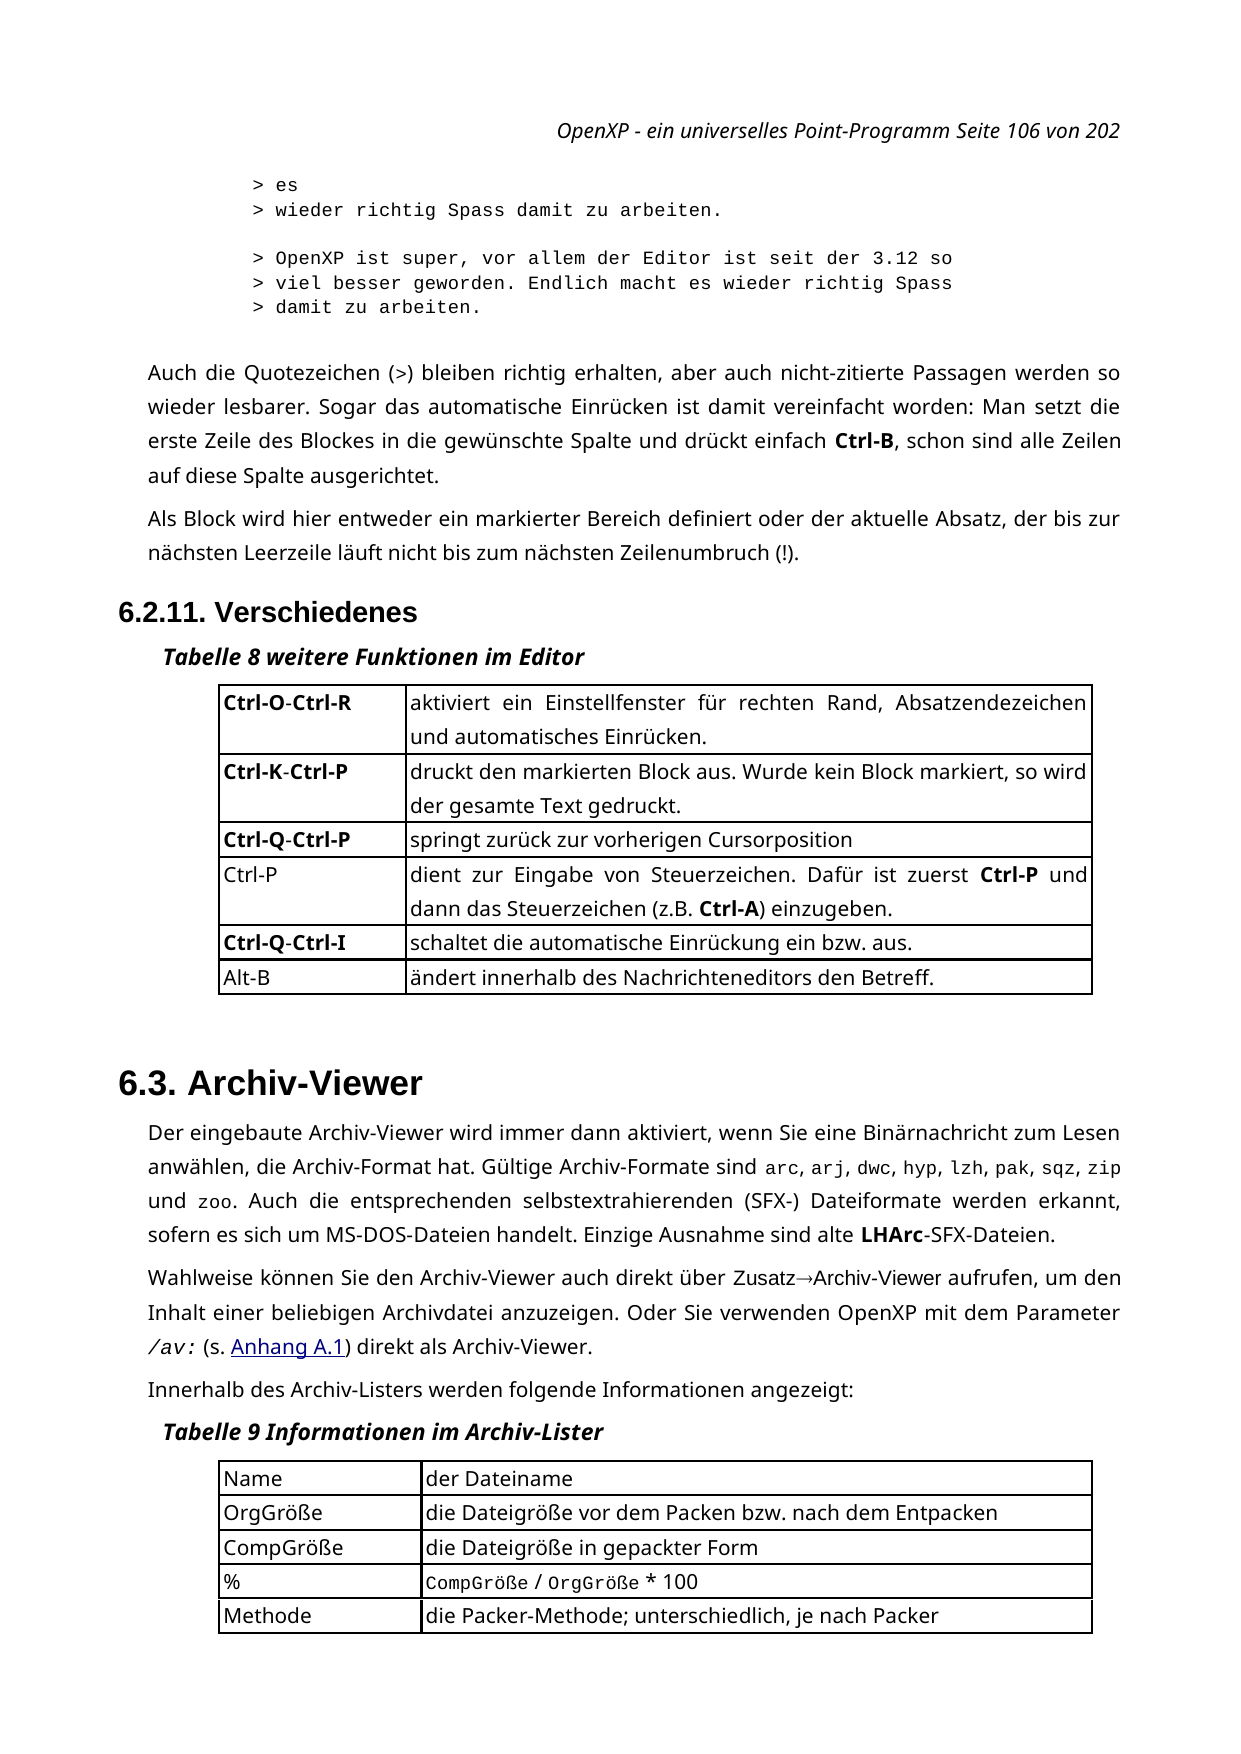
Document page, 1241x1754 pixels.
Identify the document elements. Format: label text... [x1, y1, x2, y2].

subtitle 6.3. Archiv-Viewer [118, 1056, 1122, 1103]
table_header Name [220, 1462, 420, 1494]
table_cell % [220, 1565, 420, 1597]
table_cell CompGröße [220, 1531, 420, 1563]
table_cell OrgGröße [220, 1496, 420, 1529]
text Innerhalb des Archiv-Listers werden folgende Informationen angezeigt: [148, 1375, 1122, 1404]
text > viel besser geworden. Endlich macht es wieder richtig Spass [218, 270, 1122, 294]
table_cell Methode [220, 1600, 420, 1632]
table_cell die Dateigröße in gepackter Form [423, 1531, 1091, 1563]
table_cell Alt-B [220, 961, 405, 993]
table_header Ctrl-O-Ctrl-R [220, 686, 405, 753]
table_cell ändert innerhalb des Nachrichteneditors den Betreff. [407, 961, 1091, 993]
table_cell springt zurück zur vorherigen Cursorposition [407, 823, 1091, 856]
text > wieder richtig Spass damit zu arbeiten. [218, 197, 1122, 221]
subtitle 6.2.11. Verschiedenes [118, 589, 1122, 628]
table_cell Ctrl-Q-Ctrl-I [220, 926, 405, 958]
text Tabelle 9 Informationen im Archiv-Lister [162, 1416, 1122, 1447]
table_header der Dateiname [423, 1462, 1091, 1494]
table_cell druckt den markierten Block aus. Wurde kein Block markiert, so wird der gesamte Text gedruckt. [407, 755, 1091, 821]
text Der eingebaute Archiv-Viewer wird immer dann aktiviert, wenn Sie eine Binärnachricht zum Lesen anwählen, die Archiv-Format hat. Gültige Archiv-Formate sind arc, arj, dwc, hyp, lzh, pak, sqz, zip und zoo. Auch die entsprechenden selbstextrahierenden (SFX-) Dateiformate werden erkannt, sofern es sich um MS-DOS-Dateien handelt. Einzige Ausnahme sind alte LHArc-SFX-Dateien. [148, 1117, 1122, 1248]
text Auch die Quotezeichen (>) bleiben richtig erhalten, aber auch nicht-zitierte Passagen werden so wieder lesbarer. Sogar das automatische Einrücken ist damit vereinfacht worden: Man setzt die erste Zeile des Blockes in die gewünschte Spalte und drückt einfach Ctrl-B, schon sind alle Zeilen auf diese Spalte ausgerichtet. [148, 358, 1122, 489]
table_cell Ctrl-Q-Ctrl-P [220, 823, 405, 856]
table_cell Ctrl-K-Ctrl-P [220, 755, 405, 821]
table_cell schaltet die automatische Einrückung ein bzw. aus. [407, 926, 1091, 958]
table_cell CompGröße / OrgGröße * 100 [423, 1565, 1091, 1597]
table_header aktiviert ein Einstellfenster für rechten Rand, Absatzendezeichen und automatisches Einrücken. [407, 686, 1091, 753]
table_cell dient zur Eingabe von Steuerzeichen. Dafür ist zuerst Ctrl-P und dann das Steuerzeichen (z.B. Ctrl-A) einzugeben. [407, 858, 1091, 924]
text Als Block wird hier entweder ein markierter Bereich definiert oder der aktuelle Absatz, der bis zur nächsten Leerzeile läuft nicht bis zum nächsten Zeilenumbruch (!). [148, 504, 1122, 567]
text > OpenXP ist super, vor allem der Editor ist seit der 3.12 so [218, 246, 1122, 270]
text Wahlweise können Sie den Archiv-Viewer auch direkt über Zusatz®Archiv-Viewer aufrufen, um den Inhalt einer beliebigen Archivdatei anzuzeigen. Oder Sie verwenden OpenXP mit dem Parameter /av: (s. Anhang A.1) direkt als Archiv-Viewer. [148, 1263, 1122, 1361]
text Tabelle 8 weitere Funktionen im Editor [162, 641, 1122, 672]
table_cell Ctrl-P [220, 858, 405, 924]
text > damit zu arbeiten. [218, 294, 1122, 319]
text > es [218, 173, 1122, 197]
table_cell die Packer-Methode; unterschiedlich, je nach Packer [423, 1600, 1091, 1632]
table_cell die Dateigröße vor dem Packen bzw. nach dem Entpacken [423, 1496, 1091, 1529]
